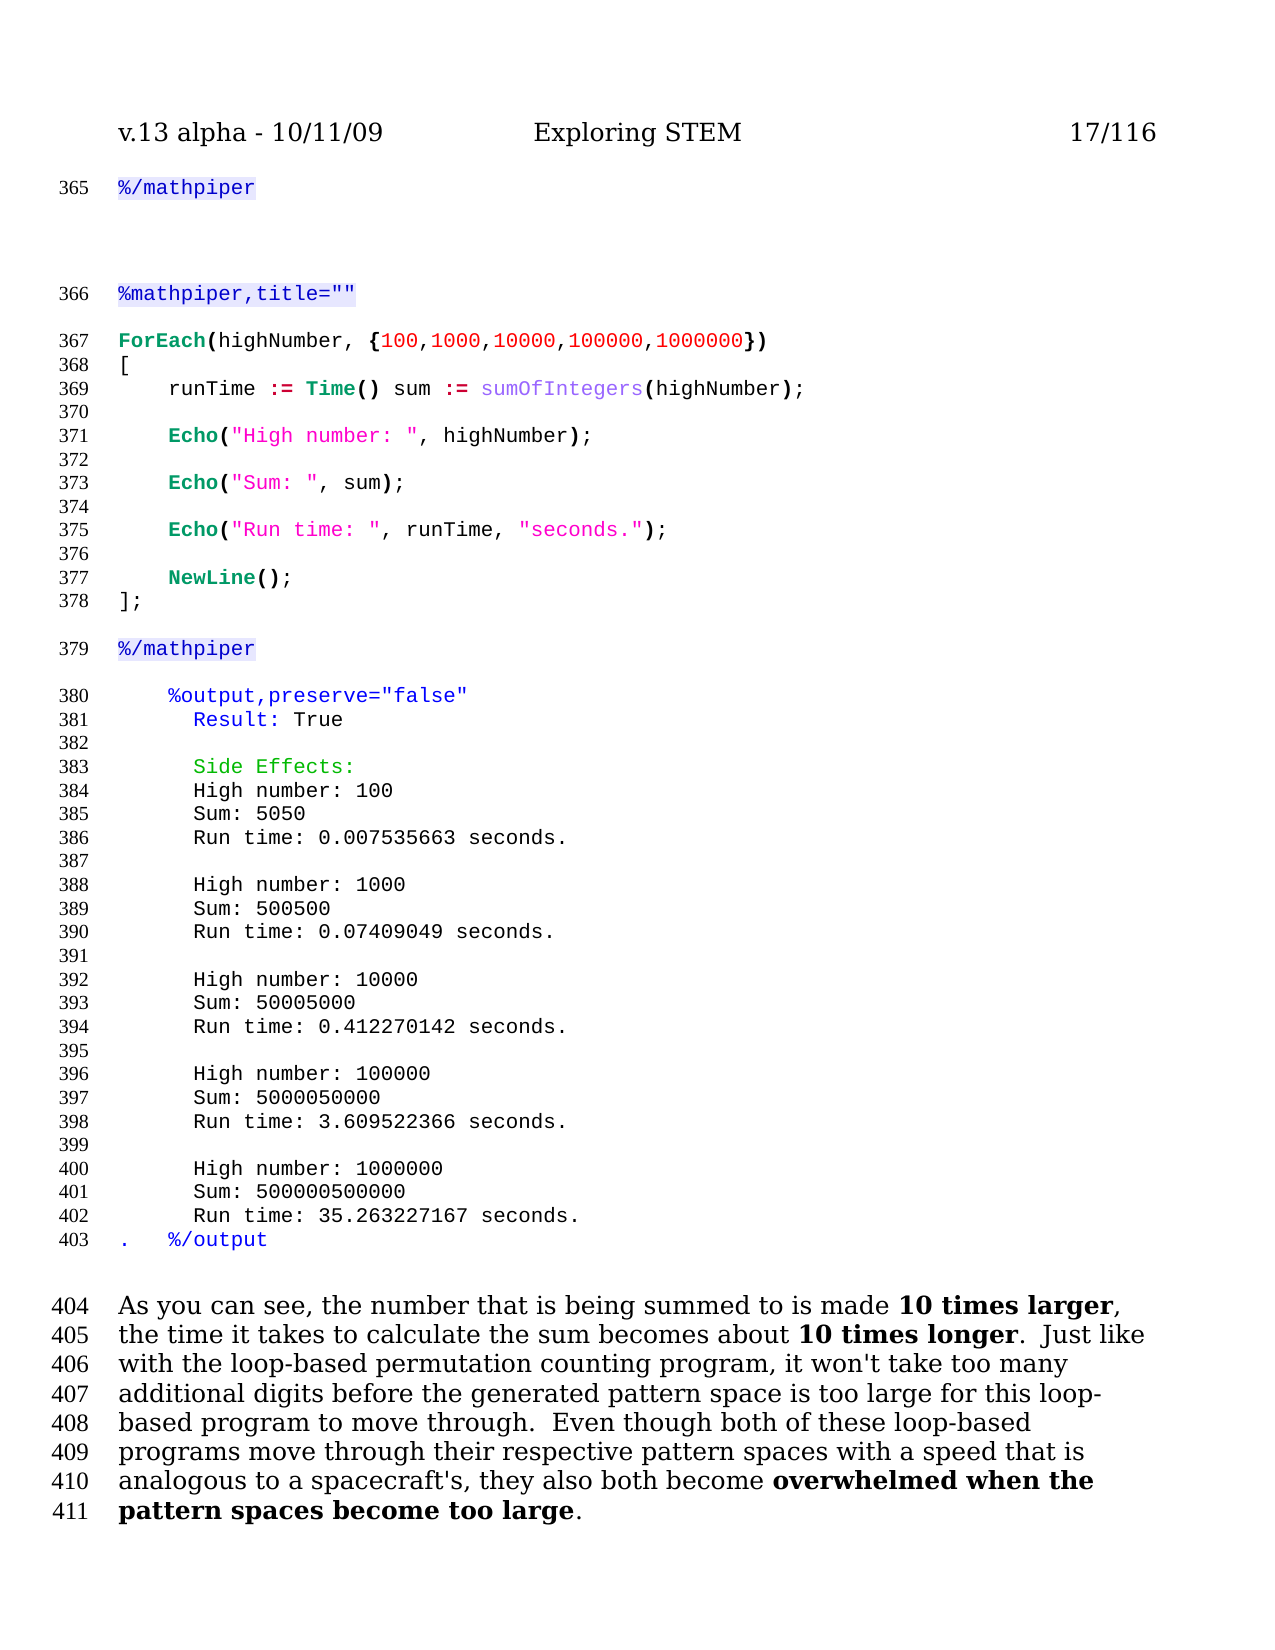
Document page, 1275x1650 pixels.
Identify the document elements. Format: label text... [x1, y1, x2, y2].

text runTime := Time() sum := sumOfIntegers(highNumber); [118, 378, 1157, 401]
text High number: 1000000 [118, 1158, 1157, 1182]
text High number: 1000 [118, 874, 1157, 898]
text ForEach(highNumber, {100,1000,10000,100000,1000000}) [118, 330, 1157, 354]
text %/mathpiper [118, 638, 1157, 661]
text Side Effects: [118, 756, 1157, 779]
text Echo("Run time: ", runTime, "seconds."); [118, 519, 1157, 543]
text Echo("Sum: ", sum); [118, 472, 1157, 496]
text Sum: 500500 [118, 898, 1157, 921]
text Run time: 0.07409049 seconds. [118, 921, 1157, 945]
text Sum: 50005000 [118, 992, 1157, 1016]
text Echo("High number: ", highNumber); [118, 425, 1157, 448]
text [ [118, 354, 1157, 378]
text NewLine(); [118, 567, 1157, 590]
text Run time: 3.609522366 seconds. [118, 1111, 1157, 1134]
text %/mathpiper [118, 177, 1157, 200]
text Sum: 5050 [118, 803, 1157, 827]
text Sum: 500000500000 [118, 1182, 1157, 1205]
text %mathpiper,title="" [118, 283, 1157, 307]
text Run time: 35.263227167 seconds. [118, 1205, 1157, 1229]
text Result: True [118, 709, 1157, 732]
text %output,preserve="false" [118, 685, 1157, 709]
text Run time: 0.007535663 seconds. [118, 827, 1157, 851]
text As you can see, the number that is being summed to is made 10 times larger, the time it takes to calculate the sum becomes about 10 times longer. Just like with the loop-based permutation counting program, it won't take too many additional digits before the generated pattern space is too large for this loop-based program to move through. Even though both of these loop-based programs move through their respective pattern spaces with a speed that is analogous to a spacecraft's, they also both become overwhelmed when the pattern spaces become too large. [118, 1291, 1157, 1525]
text Run time: 0.412270142 seconds. [118, 1016, 1157, 1040]
text ]; [118, 590, 1157, 614]
text High number: 100000 [118, 1063, 1157, 1087]
text High number: 10000 [118, 969, 1157, 992]
text Sum: 5000050000 [118, 1087, 1157, 1111]
text . %/output [118, 1229, 1157, 1252]
text High number: 100 [118, 779, 1157, 803]
